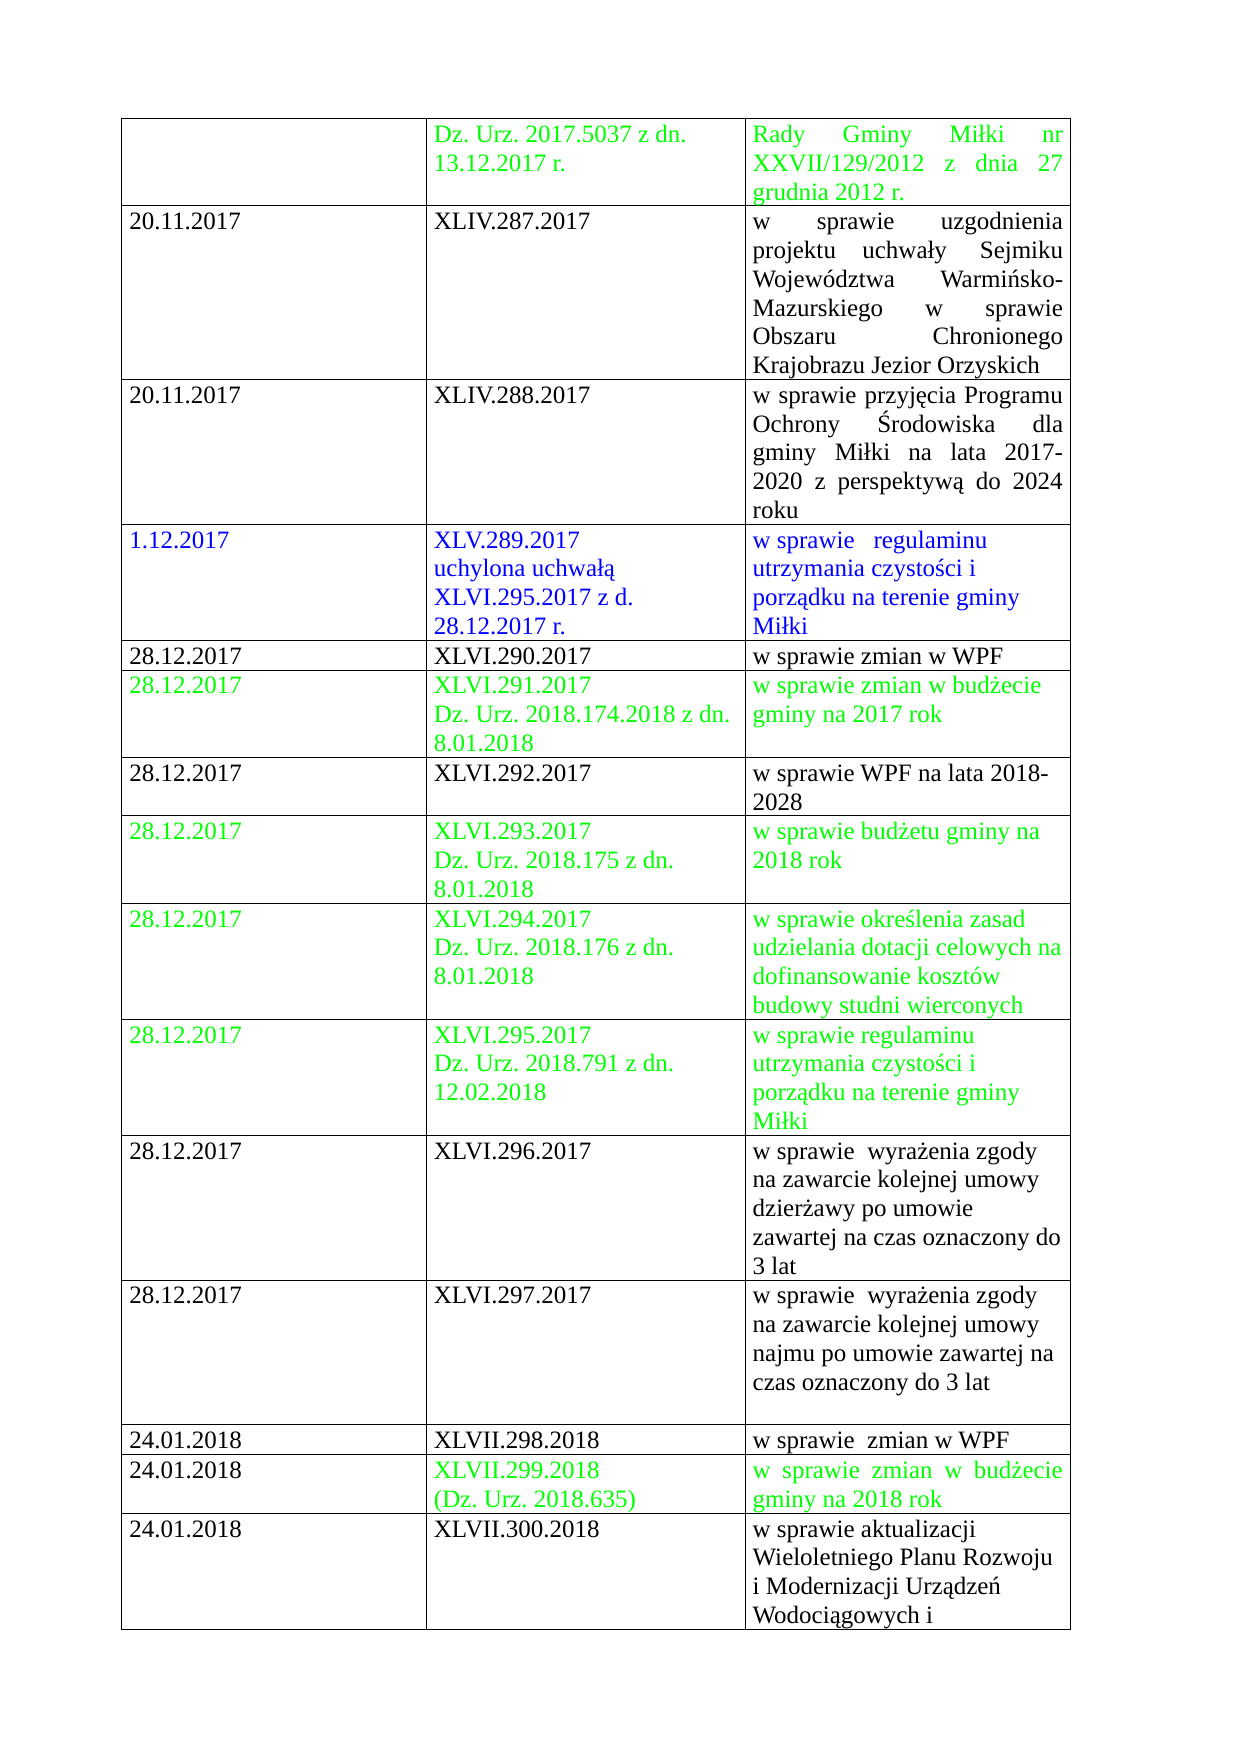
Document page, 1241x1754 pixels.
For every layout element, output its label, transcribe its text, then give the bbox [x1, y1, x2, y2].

table_cell 20.11.2017 [122, 206, 426, 379]
table_cell 28.12.2017 [122, 1136, 426, 1279]
table_cell XLVI.297.2017 [427, 1281, 745, 1424]
table_cell [122, 119, 426, 205]
table_cell 24.01.2018 [122, 1514, 426, 1629]
table_cell w sprawie budżetu gminy na 2018 rok [746, 816, 1070, 903]
table_cell w sprawie uzgodnienia projektu uchwały Sejmiku Województwa Warmińsko-Mazurskiego w sprawie Obszaru Chronionego Krajobrazu Jezior Orzyskich [746, 206, 1070, 379]
table_cell 24.01.2018 [122, 1425, 426, 1454]
table_cell XLVI.292.2017 [427, 758, 745, 815]
table_cell Dz. Urz. 2017.5037 z dn. 13.12.2017 r. [427, 119, 745, 205]
table_cell XLVI.293.2017 Dz. Urz. 2018.175 z dn. 8.01.2018 [427, 816, 745, 903]
table_cell XLVI.295.2017 Dz. Urz. 2018.791 z dn. 12.02.2018 [427, 1020, 745, 1135]
table_cell 28.12.2017 [122, 671, 426, 757]
table_cell w sprawie zmian w budżecie gminy na 2017 rok [746, 671, 1070, 757]
table_cell 20.11.2017 [122, 380, 426, 524]
table_cell w sprawie wyrażenia zgody na zawarcie kolejnej umowy dzierżawy po umowie zawartej na czas oznaczony do 3 lat [746, 1136, 1070, 1279]
table_cell w sprawie przyjęcia Programu Ochrony Środowiska dla gminy Miłki na lata 2017-2020 z perspektywą do 2024 roku [746, 380, 1070, 524]
table_cell w sprawie aktualizacji Wieloletniego Planu Rozwoju i Modernizacji Urządzeń Wodociągowych i [746, 1514, 1070, 1629]
table_cell w sprawie WPF na lata 2018-2028 [746, 758, 1070, 815]
table_cell w sprawie określenia zasad udzielania dotacji celowych na dofinansowanie kosztów budowy studni wierconych [746, 904, 1070, 1019]
table_cell 28.12.2017 [122, 816, 426, 903]
table_cell w sprawie zmian w WPF [746, 1425, 1070, 1454]
table_cell XLVI.290.2017 [427, 641, 745, 669]
table_cell w sprawie zmian w budżecie gminy na 2018 rok [746, 1455, 1070, 1513]
table_cell 28.12.2017 [122, 641, 426, 669]
table_cell 28.12.2017 [122, 1281, 426, 1424]
table_cell w sprawie regulaminu utrzymania czystości i porządku na terenie gminy Miłki [746, 1020, 1070, 1135]
table_cell 28.12.2017 [122, 758, 426, 815]
table_cell w sprawie zmian w WPF [746, 641, 1070, 669]
table_cell XLIV.287.2017 [427, 206, 745, 379]
table_cell 28.12.2017 [122, 1020, 426, 1135]
table_cell XLVII.298.2018 [427, 1425, 745, 1454]
table_cell 1.12.2017 [122, 525, 426, 640]
table_cell XLVI.294.2017 Dz. Urz. 2018.176 z dn. 8.01.2018 [427, 904, 745, 1019]
table_cell w sprawie regulaminu utrzymania czystości i porządku na terenie gminy Miłki [746, 525, 1070, 640]
table_cell XLV.289.2017 uchylona uchwałą XLVI.295.2017 z d. 28.12.2017 r. [427, 525, 745, 640]
table_cell w sprawie wyrażenia zgody na zawarcie kolejnej umowy najmu po umowie zawartej na czas oznaczony do 3 lat [746, 1281, 1070, 1424]
table_cell XLVII.300.2018 [427, 1514, 745, 1629]
table_cell XLIV.288.2017 [427, 380, 745, 524]
table_cell 24.01.2018 [122, 1455, 426, 1513]
table_cell XLVI.296.2017 [427, 1136, 745, 1279]
table_cell XLVI.291.2017 Dz. Urz. 2018.174.2018 z dn. 8.01.2018 [427, 671, 745, 757]
table_cell Rady Gminy Miłki nr XXVII/129/2012 z dnia 27 grudnia 2012 r. [746, 119, 1070, 205]
table_cell XLVII.299.2018 (Dz. Urz. 2018.635) [427, 1455, 745, 1513]
table_cell 28.12.2017 [122, 904, 426, 1019]
